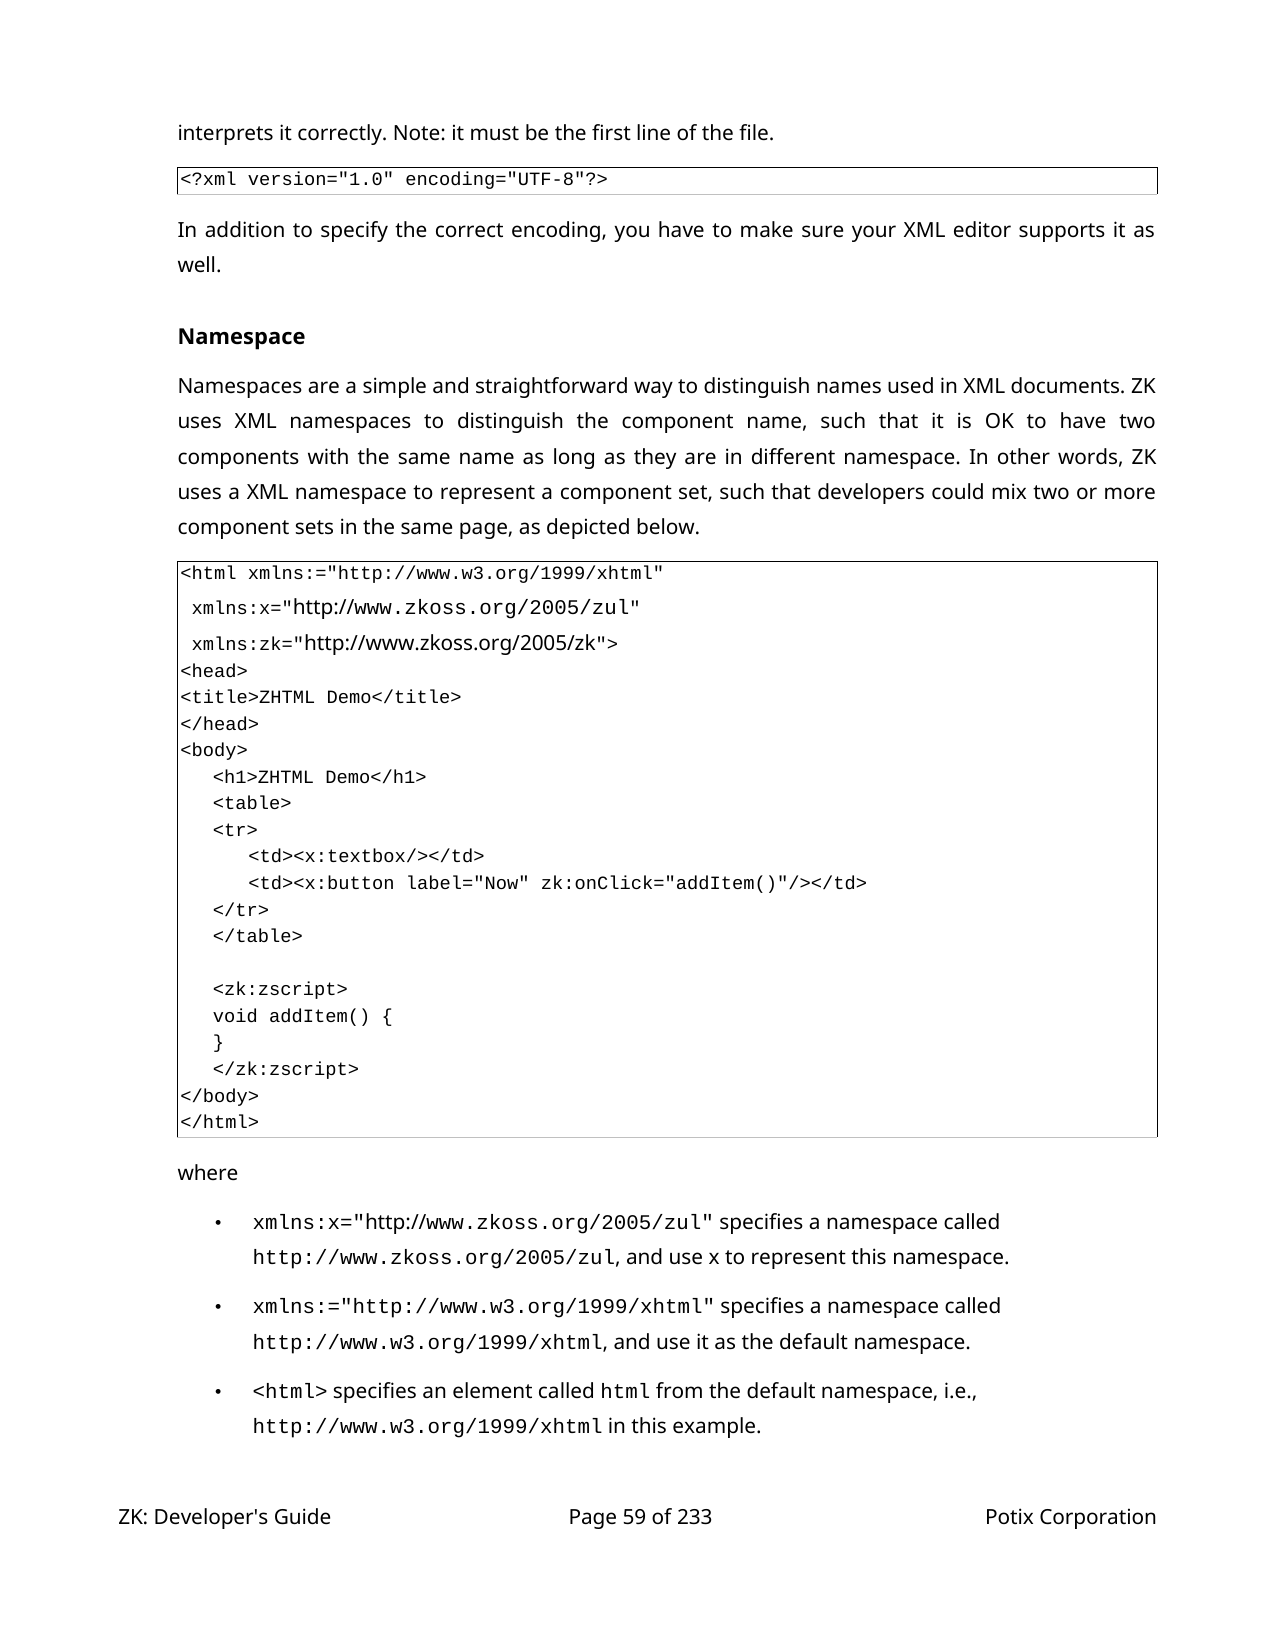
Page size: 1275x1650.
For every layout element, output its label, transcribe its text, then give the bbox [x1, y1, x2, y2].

list <html> specifies an element called html from the default namespace, i.e., http://www.w3.org/1999/xhtml in this example. [215, 1376, 1157, 1440]
list xmlns:x="http://www.zkoss.org/2005/zul" specifies a namespace called http://www.zkoss.org/2005/zul, and use x to represent this namespace. [215, 1207, 1157, 1271]
list xmlns:="http://www.w3.org/1999/xhtml" specifies a namespace called http://www.w3.org/1999/xhtml, and use it as the default namespace. [215, 1291, 1157, 1356]
subtitle Namespace [177, 321, 1157, 351]
text interprets it correctly. Note: it must be the first line of the file. [177, 118, 1157, 146]
text Namespaces are a simple and straightforward way to distinguish names used in XML documents. ZK uses XML namespaces to distinguish the component name, such that it is OK to have two components with the same name as long as they are in different namespace. In other words, ZK uses a XML namespace to represent a component set, such that developers could mix two or more component sets in the same page, as depicted below. [177, 371, 1157, 541]
text <?xml version="1.0" encoding="UTF-8"?> [178, 168, 1157, 194]
text In addition to specify the correct encoding, you have to make sure your XML editor supports it as well. [177, 215, 1157, 278]
text where [177, 1158, 1157, 1186]
text <html xmlns:="http://www.w3.org/1999/xhtml" xmlns:x="http://www.zkoss.org/2005/zul" xmlns:zk="http://www.zkoss.org/2005/zk"> <head> <title>ZHTML Demo</title> </head> <body> <h1>ZHTML Demo</h1> <table> <tr> <td><x:textbox/></td> <td><x:button label="Now" zk:onClick="addItem()"/></td> </tr> </table> <zk:zscript> void addItem() { } </zk:zscript> </body> </html> [178, 562, 1157, 1137]
